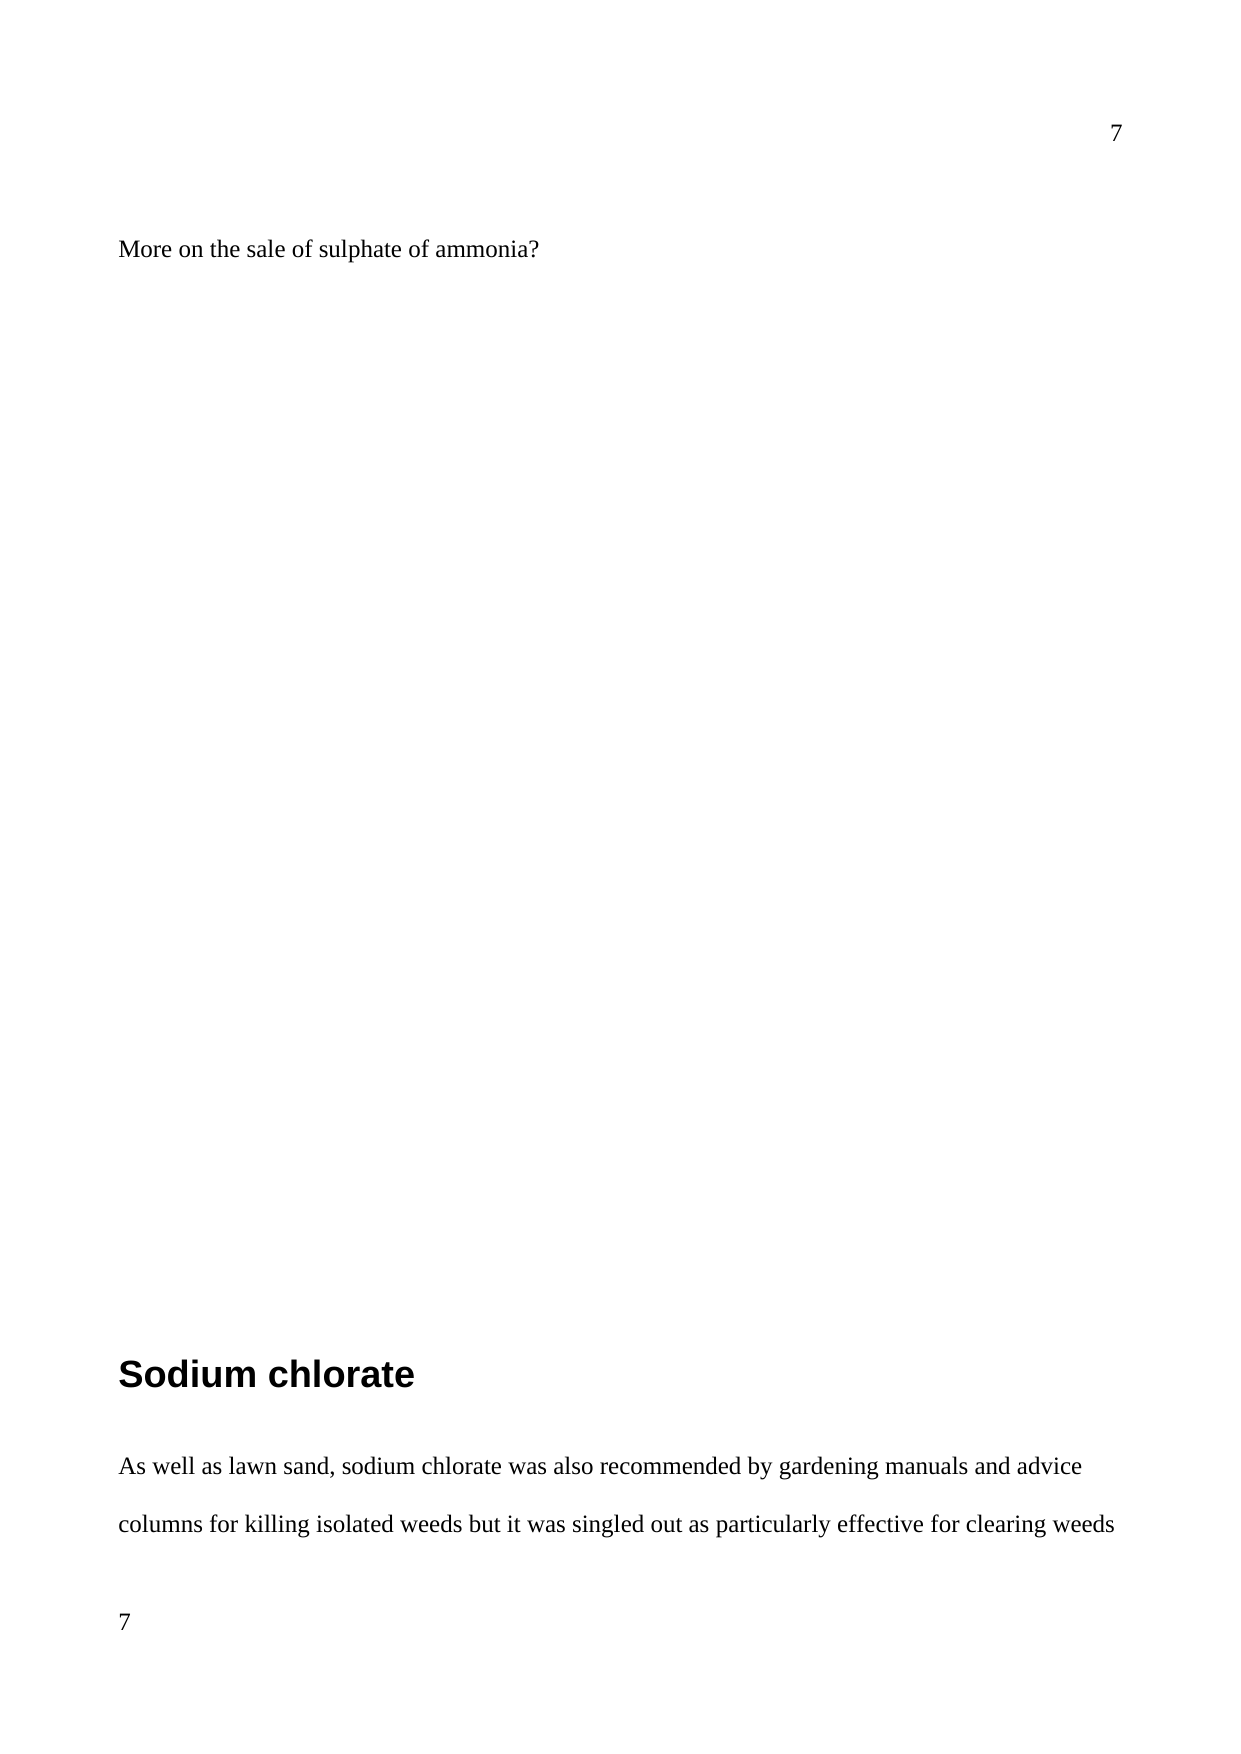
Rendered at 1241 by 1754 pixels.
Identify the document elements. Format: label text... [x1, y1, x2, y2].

text As well as lawn sand, sodium chlorate was also recommended by gardening manuals and advice columns for killing isolated weeds but it was singled out as particularly effective for clearing weeds [118, 1451, 1122, 1537]
subtitle Sodium chlorate [118, 1351, 1122, 1395]
text More on the sale of sulphate of ammonia? [118, 234, 1122, 263]
